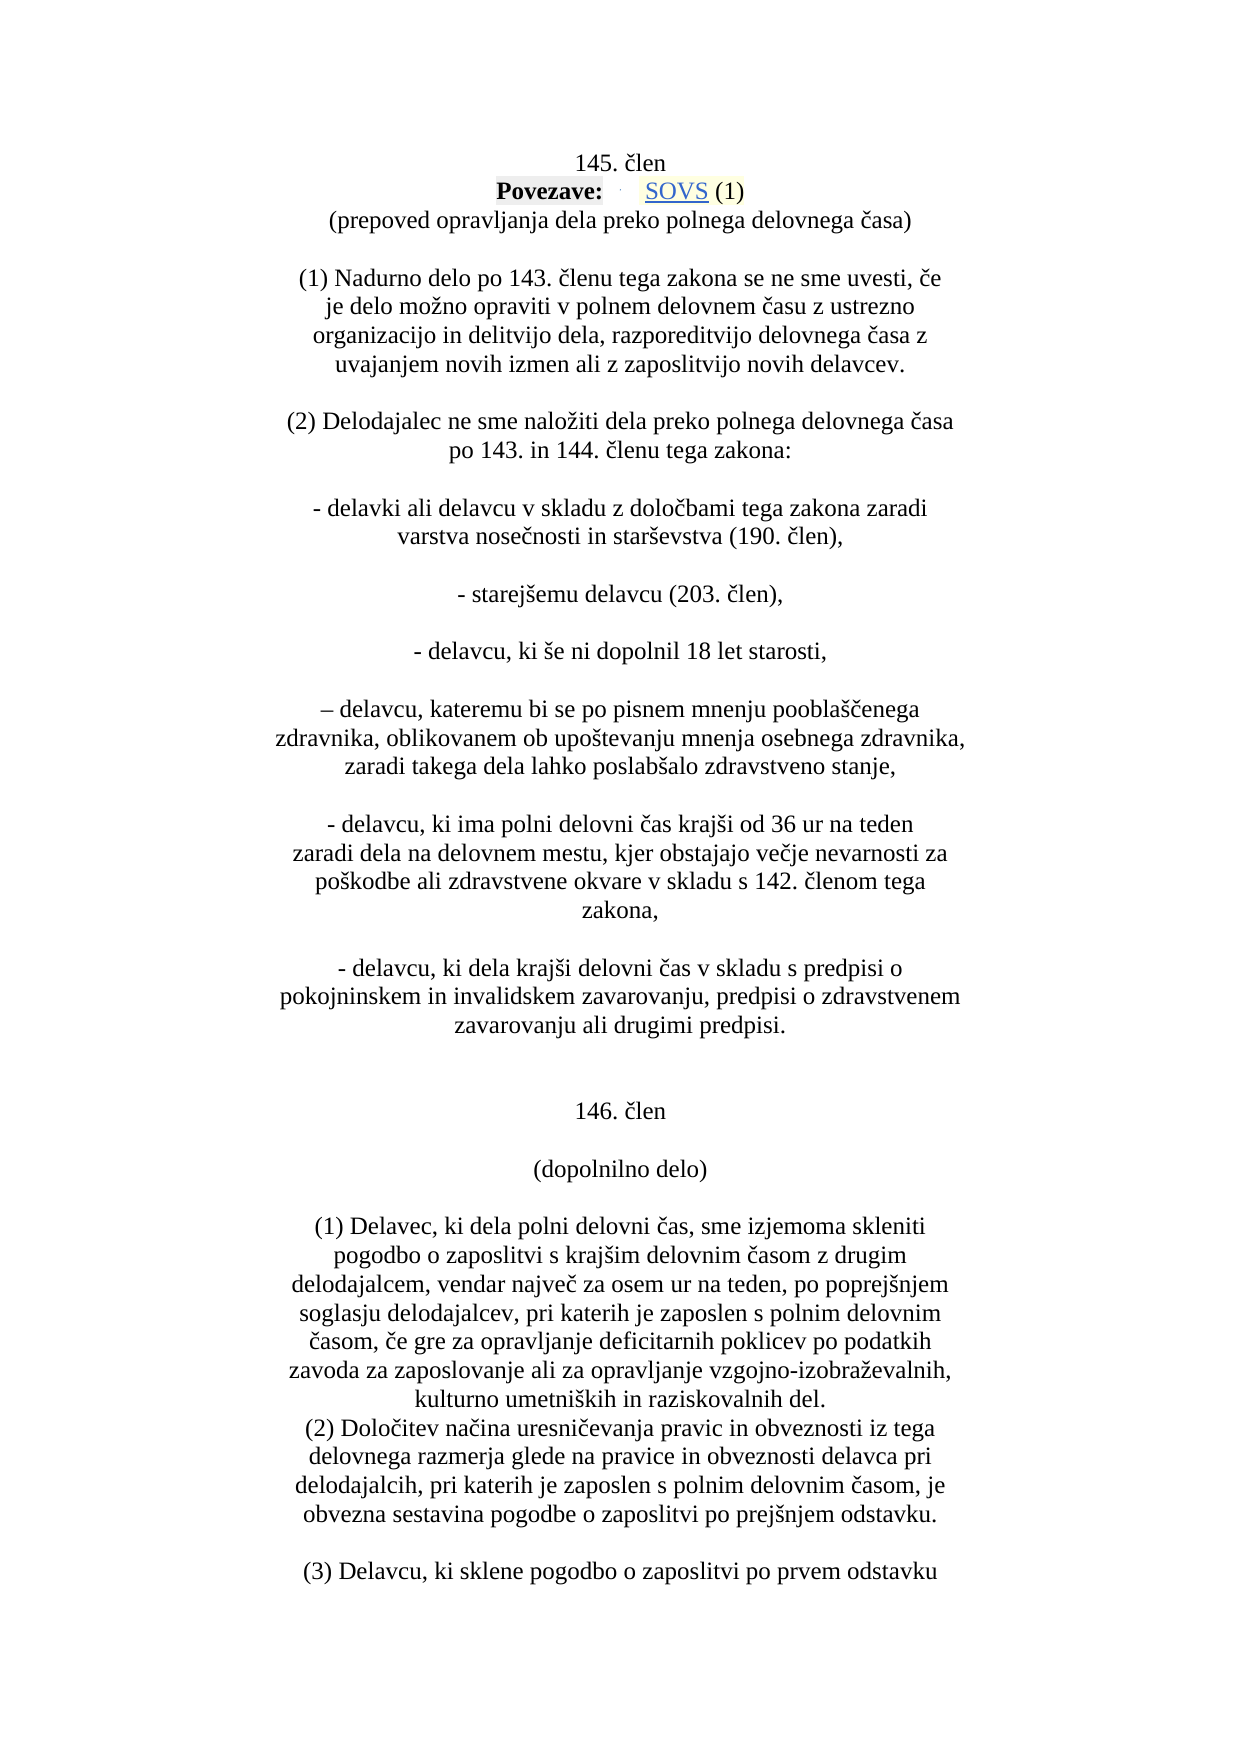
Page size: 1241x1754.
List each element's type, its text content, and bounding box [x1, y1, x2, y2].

table_header 145. člen Povezave: SOVS (1) (prepoved opravljanja dela preko polnega delovnega časa) (1) Nadurno delo po 143. členu tega zakona se ne sme uvesti, če je delo možno opraviti v polnem delovnem času z ustrezno organizacijo in delitvijo dela, razporeditvijo delovnega časa z uvajanjem novih izmen ali z zaposlitvijo novih delavcev. (2) Delodajalec ne sme naložiti dela preko polnega delovnega časa po 143. in 144. členu tega zakona: - delavki ali delavcu v skladu z določbami tega zakona zaradi varstva nosečnosti in starševstva (190. člen), - starejšemu delavcu (203. člen), - delavcu, ki še ni dopolnil 18 let starosti, – delavcu, kateremu bi se po pisnem mnenju pooblaščenega zdravnika, oblikovanem ob upoštevanju mnenja osebnega zdravnika, zaradi takega dela lahko poslabšalo zdravstveno stanje, - delavcu, ki ima polni delovni čas krajši od 36 ur na teden zaradi dela na delovnem mestu, kjer obstajajo večje nevarnosti za poškodbe ali zdravstvene okvare v skladu s 142. členom tega zakona, - delavcu, ki dela krajši delovni čas v skladu s predpisi o pokojninskem in invalidskem zavarovanju, predpisi o zdravstvenem zavarovanju ali drugimi predpisi. 146. člen (dopolnilno delo) (1) Delavec, ki dela polni delovni čas, sme izjemoma skleniti pogodbo o zaposlitvi s krajšim delovnim časom z drugim delodajalcem, vendar največ za osem ur na teden, po poprejšnjem soglasju delodajalcev, pri katerih je zaposlen s polnim delovnim časom, če gre za opravljanje deficitarnih poklicev po podatkih zavoda za zaposlovanje ali za opravljanje vzgojno-izobraževalnih, kulturno umetniških in raziskovalnih del. [138, 148, 1102, 1413]
table_header (2) Določitev načina uresničevanja pravic in obveznosti iz tega delovnega razmerja glede na pravice in obveznosti delavca pri delodajalcih, pri katerih je zaposlen s polnim delovnim časom, je obvezna sestavina pogodbe o zaposlitvi po prejšnjem odstavku. (3) Delavcu, ki sklene pogodbo o zaposlitvi po prvem odstavku [138, 1413, 1102, 1585]
